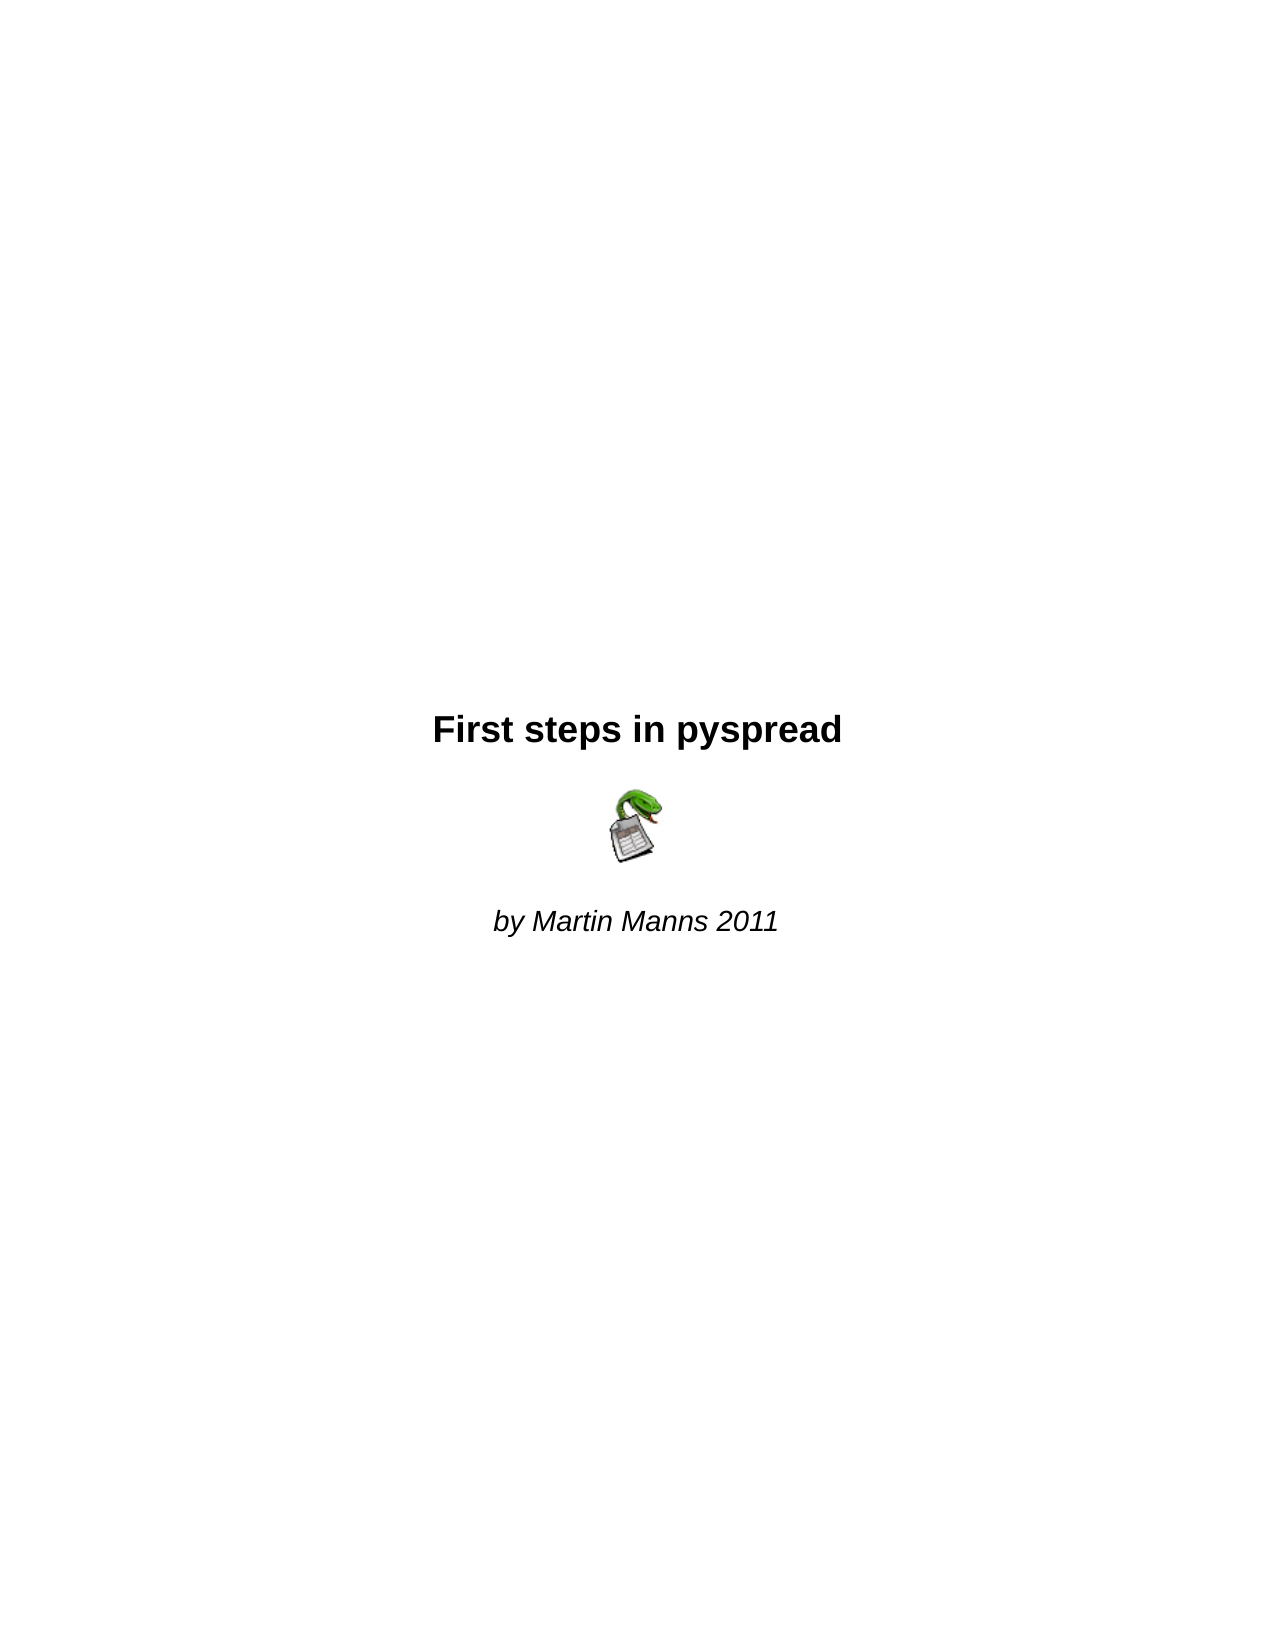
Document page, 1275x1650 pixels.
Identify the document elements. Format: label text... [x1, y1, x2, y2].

picture [607, 788, 668, 867]
title First steps in pyspread [118, 707, 1157, 751]
subtitle by Martin Manns 2011 [118, 904, 1157, 937]
